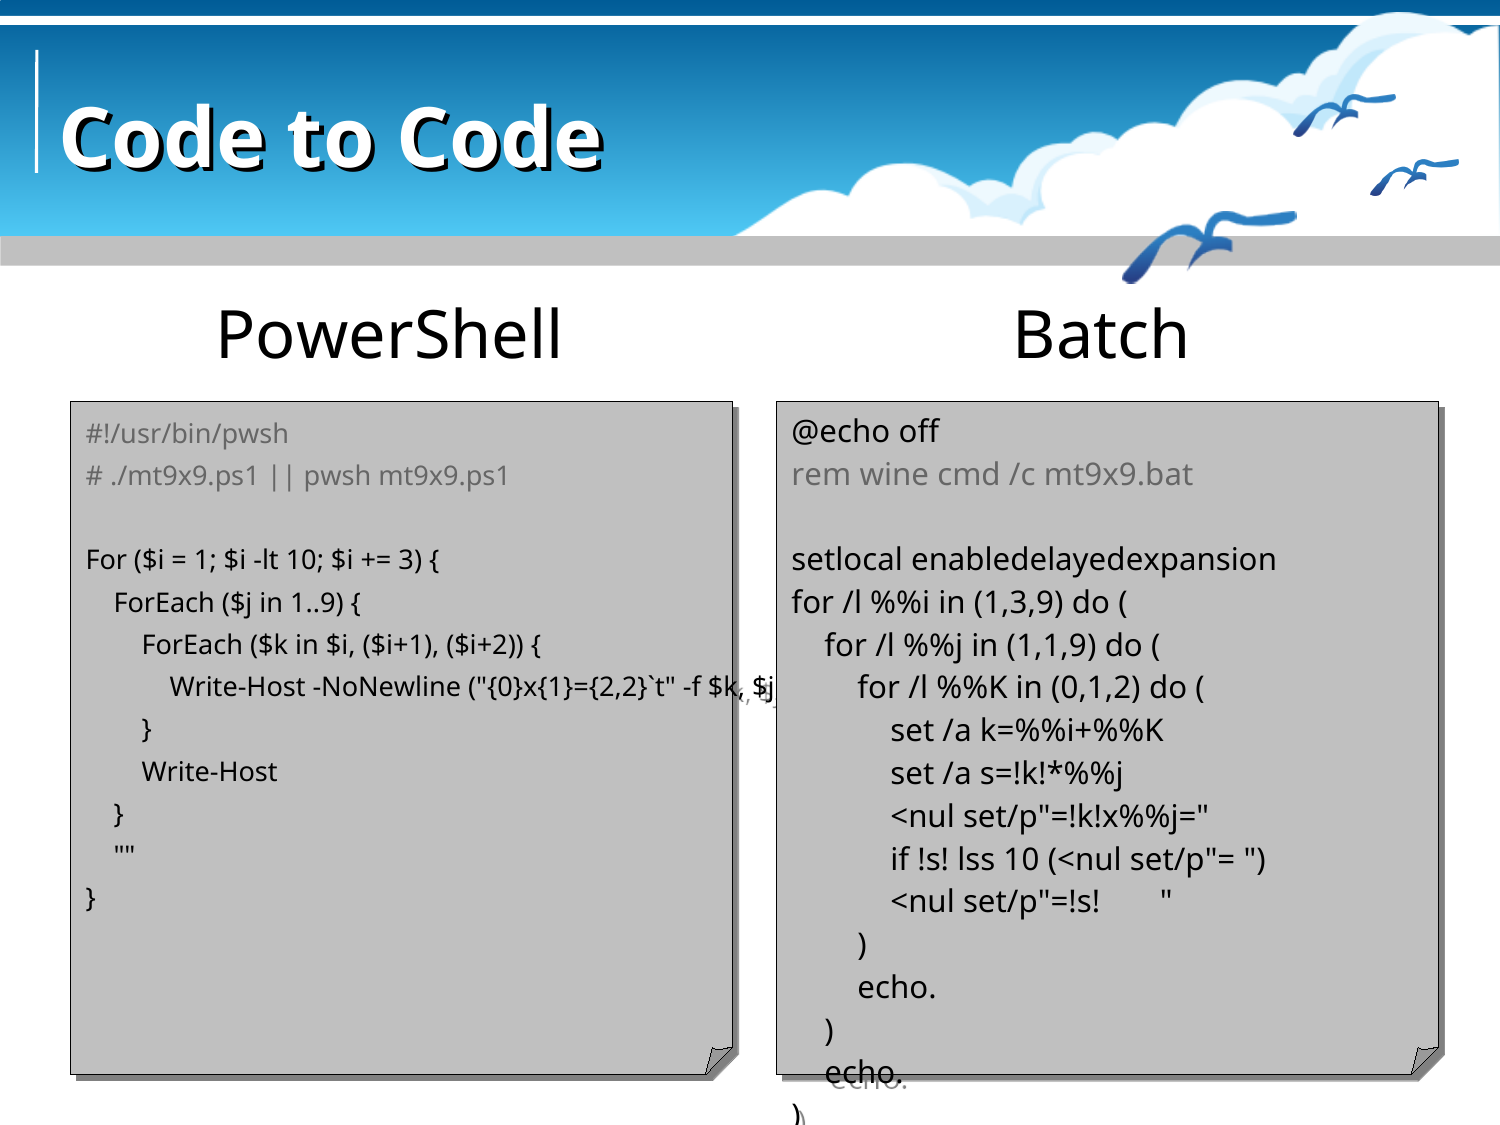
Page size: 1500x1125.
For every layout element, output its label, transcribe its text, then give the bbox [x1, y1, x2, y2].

text_box #!/usr/bin/pwsh # ./mt9x9.ps1 || pwsh mt9x9.ps1 For ($i = 1; $i -lt 10; $i += 3) { ForEach ($j in 1..9) { ForEach ($k in $i, ($i+1), ($i+2)) { Write-Host -NoNewline ("{0}x{1}={2,2}`t" -f $k, $j, ($k*$j)) } Write-Host } "" } [70, 401, 733, 1075]
text_box Batch [998, 283, 1241, 388]
title Code to Code [59, 86, 1465, 186]
text_box PowerShell [200, 283, 668, 388]
picture [730, 12, 1500, 284]
text_box @echo off rem wine cmd /c mt9x9.bat setlocal enabledelayedexpansion for /l %%i in (1,3,9) do ( for /l %%j in (1,1,9) do ( for /l %%K in (0,1,2) do ( set /a k=%%i+%%K set /a s=!k!*%%j <nul set/p"=!k!x%%j=" if !s! lss 10 (<nul set/p"= ") <nul set/p"=!s! " ) echo. ) echo. ) endlocal [776, 401, 1439, 1075]
